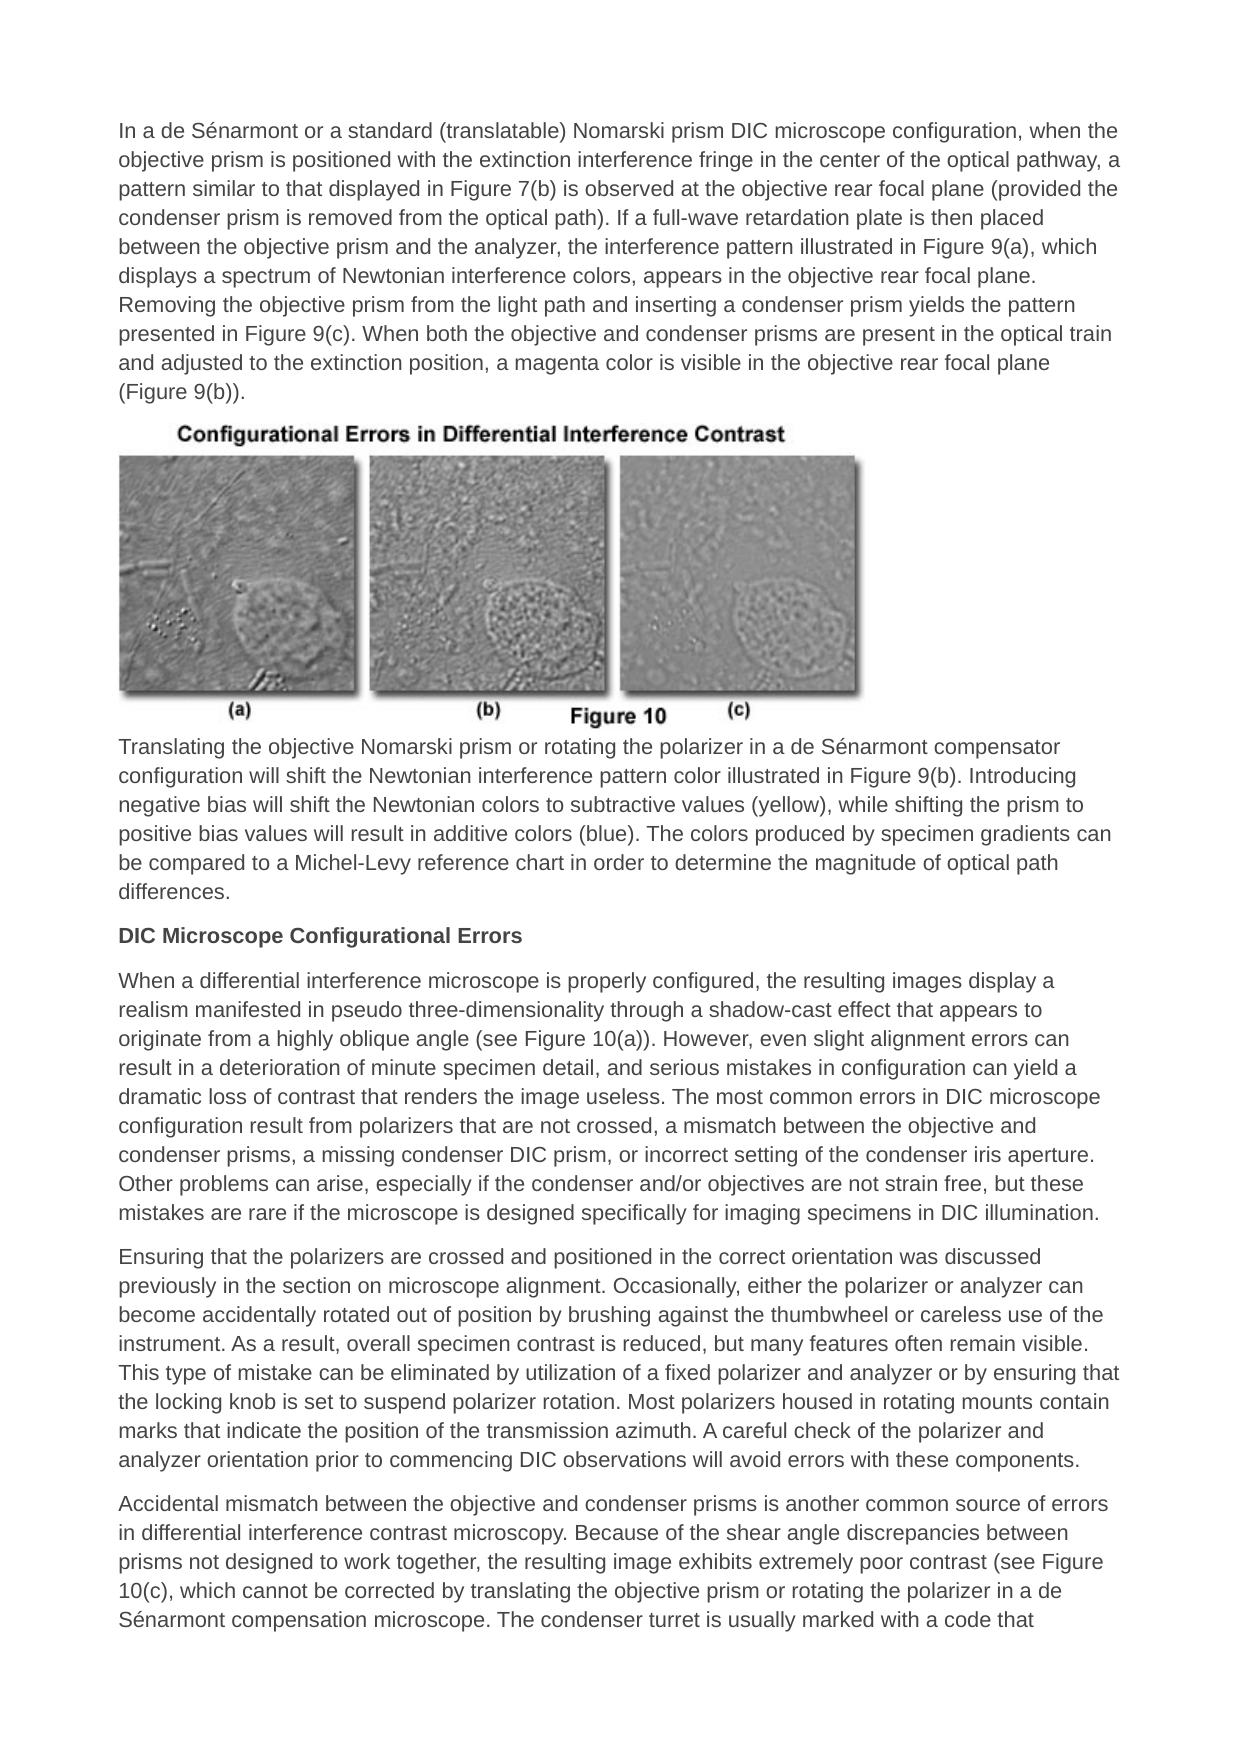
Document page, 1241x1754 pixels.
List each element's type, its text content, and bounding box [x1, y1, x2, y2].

text In a de Sénarmont or a standard (translatable) Nomarski prism DIC microscope configuration, when the objective prism is positioned with the extinction interference fringe in the center of the optical pathway, a pattern similar to that displayed in Figure 7(b) is observed at the objective rear focal plane (provided the condenser prism is removed from the optical path). If a full-wave retardation plate is then placed between the objective prism and the analyzer, the interference pattern illustrated in Figure 9(a), which displays a spectrum of Newtonian interference colors, appears in the objective rear focal plane. Removing the objective prism from the light path and inserting a condenser prism yields the pattern presented in Figure 9(c). When both the objective and condenser prisms are present in the optical train and adjusted to the extinction position, a magenta color is visible in the objective rear focal plane (Figure 9(b)). [118, 118, 1122, 404]
text Accidental mismatch between the objective and condenser prisms is another common source of errors in differential interference contrast microscopy. Because of the shear angle discrepancies between prisms not designed to work together, the resulting image exhibits extremely poor contrast (see Figure 10(c), which cannot be corrected by translating the objective prism or rotating the polarizer in a de Sénarmont compensation microscope. The condenser turret is usually marked with a code that [118, 1491, 1122, 1632]
text DIC Microscope Configurational Errors [118, 923, 1122, 948]
text Translating the objective Nomarski prism or rotating the polarizer in a de Sénarmont compensator configuration will shift the Newtonian interference pattern color illustrated in Figure 9(b). Introducing negative bias will shift the Newtonian colors to subtractive values (yellow), while shifting the prism to positive bias values will result in additive colors (blue). The colors produced by specimen gradients can be compared to a Michel-Levy reference chart in order to determine the magnitude of optical path differences. [118, 734, 1122, 904]
text When a differential interference microscope is properly configured, the resulting images display a realism manifested in pseudo three-dimensionality through a shadow-cast effect that appears to originate from a highly oblique angle (see Figure 10(a)). However, even slight alignment errors can result in a deterioration of minute specimen detail, and serious mistakes in configuration can yield a dramatic loss of contrast that renders the image useless. The most common errors in DIC microscope configuration result from polarizers that are not crossed, a mismatch between the objective and condenser prisms, a missing condenser DIC prism, or incorrect setting of the condenser iris aperture. Other problems can arise, especially if the condenser and/or objectives are not strain free, but these mistakes are rare if the microscope is designed specifically for imaging specimens in DIC illumination. [118, 968, 1122, 1225]
text Ensuring that the polarizers are crossed and positioned in the correct orientation was discussed previously in the section on microscope alignment. Occasionally, either the polarizer or analyzer can become accidentally rotated out of position by brushing against the thumbwheel or careless use of the instrument. As a result, overall specimen contrast is reduced, but many features often remain visible. This type of mistake can be eliminated by utilization of a fixed polarizer and analyzer or by ensuring that the locking knob is set to suspend polarizer rotation. Most polarizers housed in rotating mounts contain marks that indicate the position of the transmission azimuth. A careful check of the polarizer and analyzer orientation prior to commencing DIC observations will avoid errors with these components. [118, 1244, 1122, 1472]
picture [118, 423, 865, 730]
